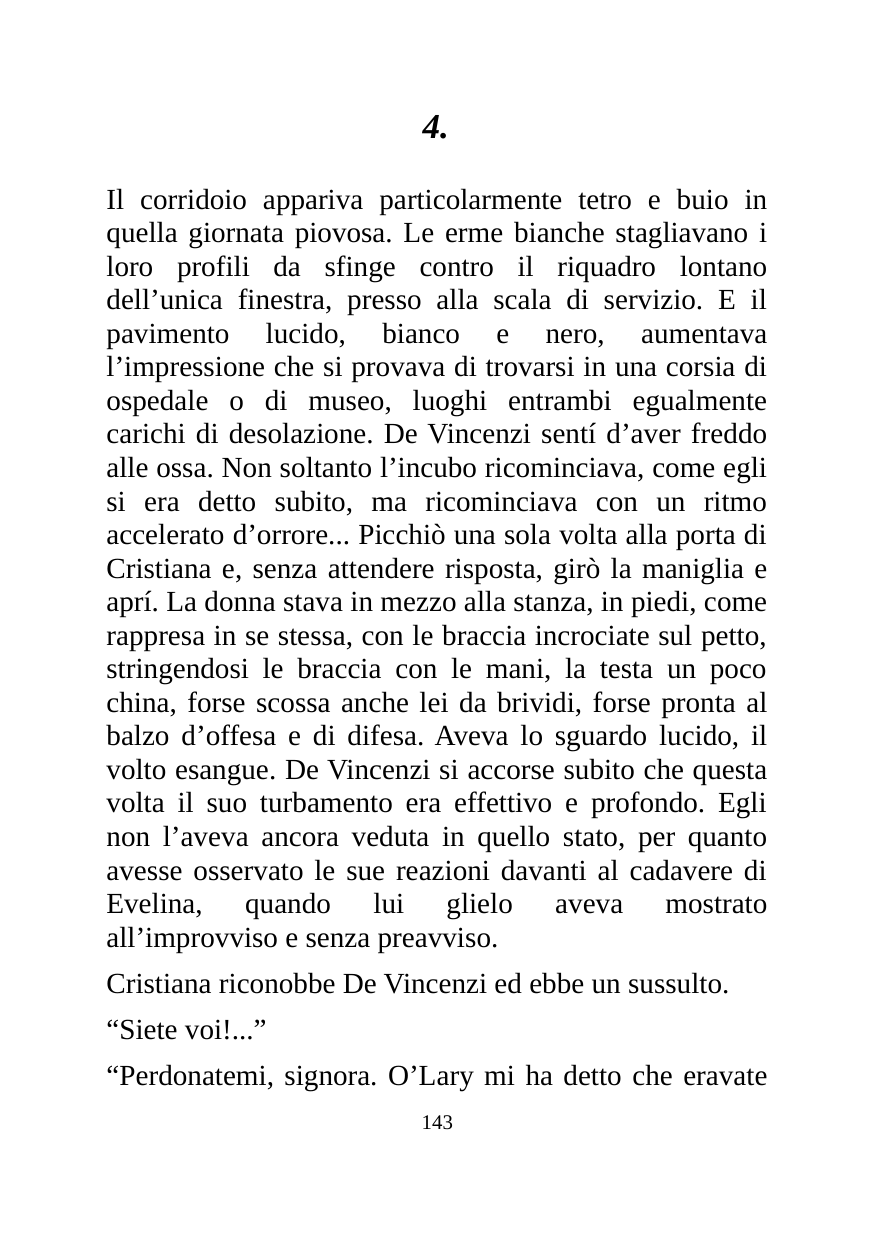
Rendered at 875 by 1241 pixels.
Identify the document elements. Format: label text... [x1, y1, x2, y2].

text “Perdonatemi, signora. O’Lary mi ha detto che eravate [106, 1058, 768, 1091]
text Cristiana riconobbe De Vincenzi ed ebbe un sussulto. [106, 966, 768, 999]
text Il corridoio appariva particolarmente tetro e buio in quella giornata piovosa. Le erme bianche stagliavano i loro profili da sfinge contro il riquadro lontano dell’unica finestra, presso alla scala di servizio. E il pavimento lucido, bianco e nero, aumentava l’impressione che si provava di trovarsi in una corsia di ospedale o di museo, luoghi entrambi egualmente carichi di desolazione. De Vincenzi sentí d’aver freddo alle ossa. Non soltanto l’incubo ricominciava, come egli si era detto subito, ma ricominciava con un ritmo accelerato d’orrore... Picchiò una sola volta alla porta di Cristiana e, senza attendere risposta, girò la maniglia e aprí. La donna stava in mezzo alla stanza, in piedi, come rappresa in se stessa, con le braccia incrociate sul petto, stringendosi le braccia con le mani, la testa un poco china, forse scossa anche lei da brividi, forse pronta al balzo d’offesa e di difesa. Aveva lo sguardo lucido, il volto esangue. De Vincenzi si accorse subito che questa volta il suo turbamento era effettivo e profondo. Egli non l’aveva ancora veduta in quello stato, per quanto avesse osservato le sue reazioni davanti al cadavere di Evelina, quando lui glielo aveva mostrato all’improvviso e senza preavviso. [106, 182, 768, 953]
subtitle 4. [106, 106, 768, 146]
text “Siete voi!...” [106, 1012, 768, 1045]
